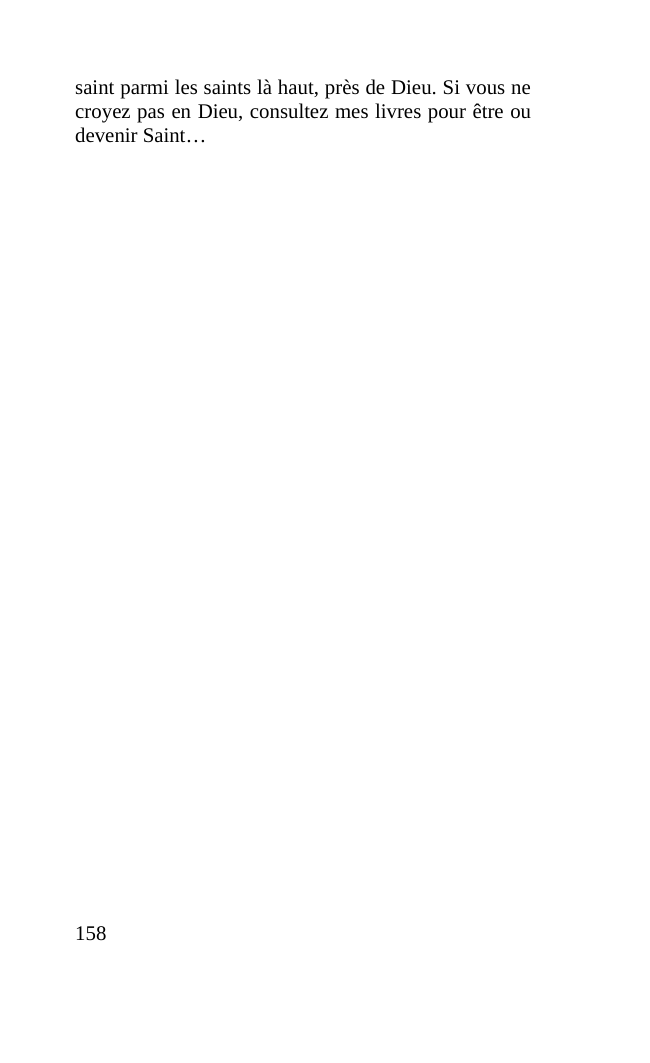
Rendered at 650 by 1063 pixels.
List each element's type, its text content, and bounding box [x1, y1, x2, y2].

text saint parmi les saints là haut, près de Dieu. Si vous ne croyez pas en Dieu, consultez mes livres pour être ou devenir Saint… [75, 75, 531, 147]
